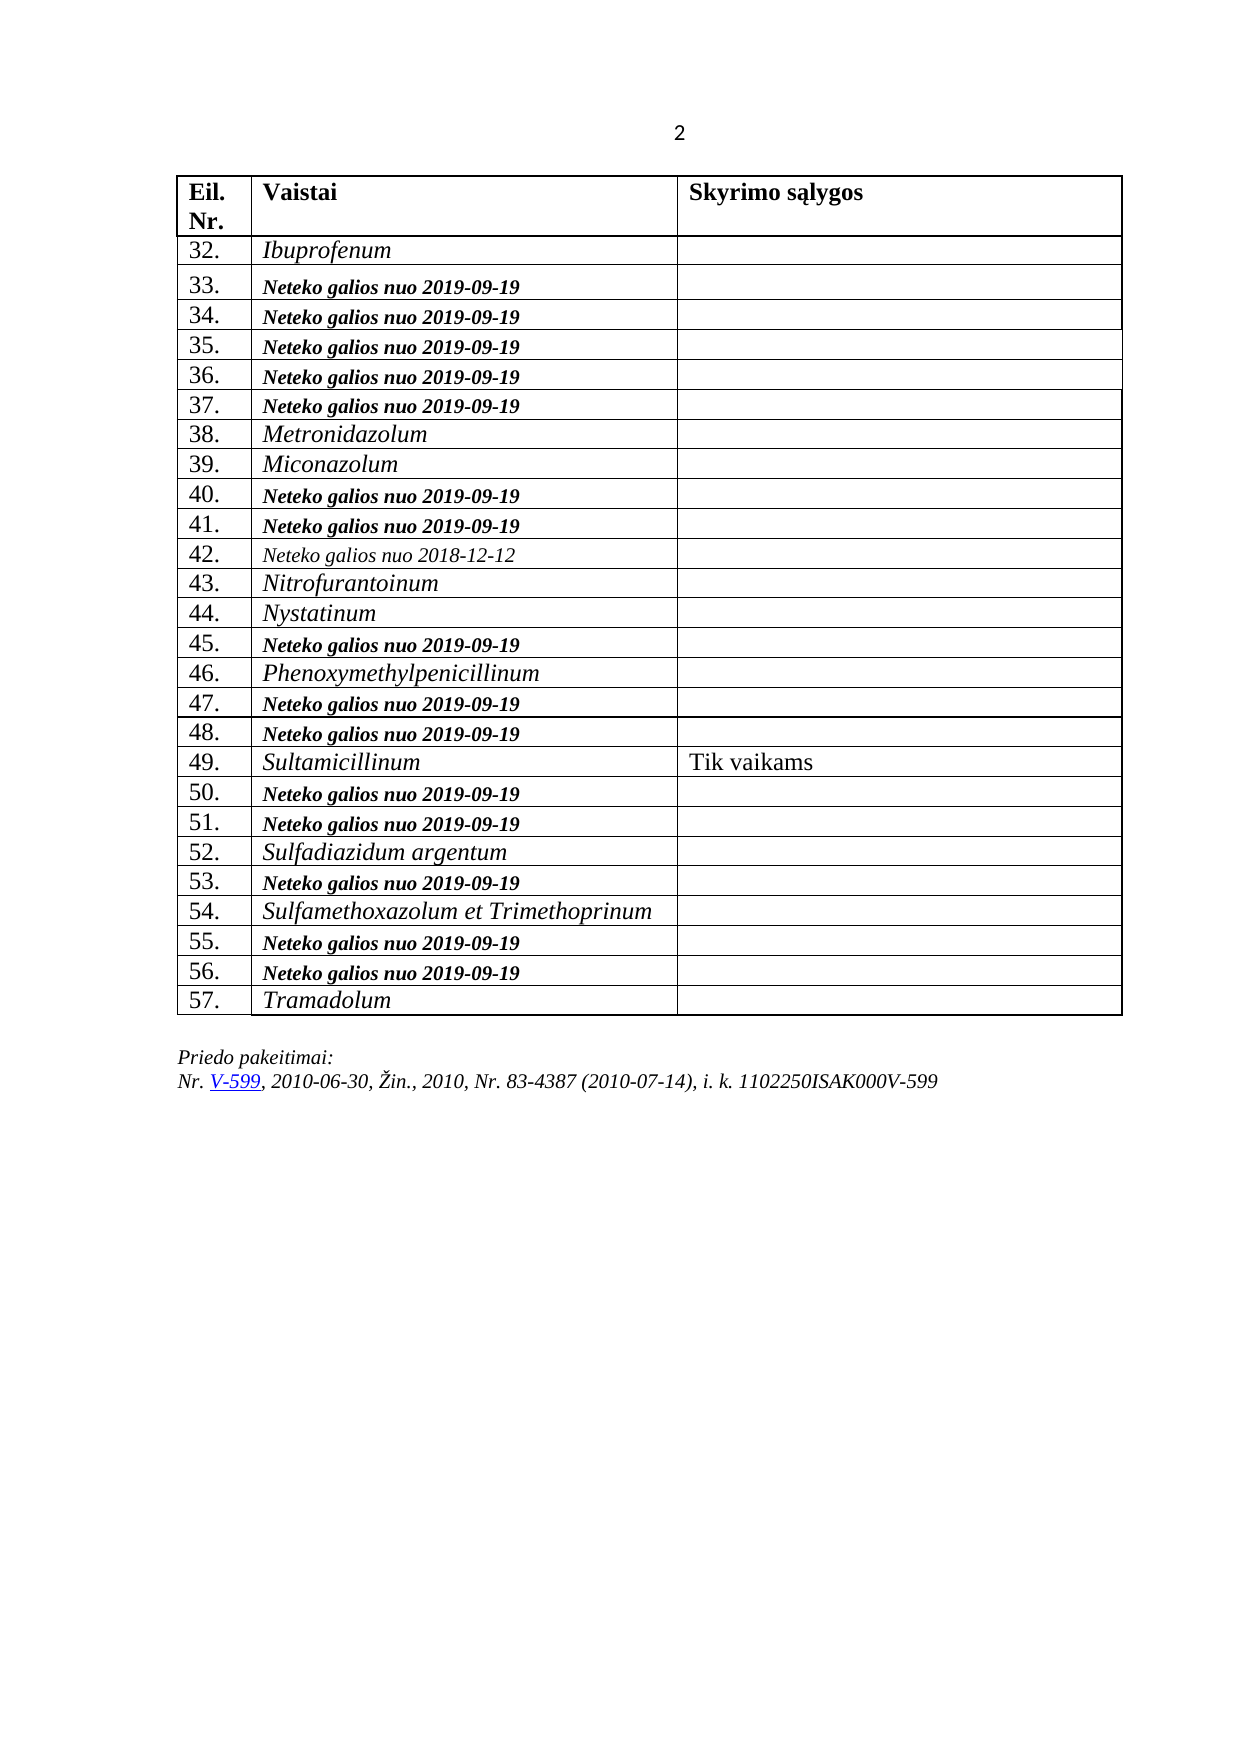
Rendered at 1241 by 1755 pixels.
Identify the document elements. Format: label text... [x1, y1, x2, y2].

table_cell Neteko galios nuo 2019-09-19 [252, 777, 677, 806]
table_cell [678, 598, 1121, 627]
table_cell [678, 237, 1121, 264]
table_cell [678, 837, 1121, 865]
table_cell Neteko galios nuo 2019-09-19 [252, 926, 677, 955]
table_cell [678, 688, 1121, 716]
table_header Skyrimo sąlygos [678, 177, 1121, 234]
table_cell [678, 265, 1121, 299]
table_cell [678, 718, 1121, 746]
table_cell 42. [178, 539, 251, 567]
table_cell Neteko galios nuo 2018-12-12 [252, 539, 677, 567]
table_cell [678, 390, 1121, 418]
table_cell 53. [178, 866, 251, 895]
table_cell 41. [178, 509, 251, 538]
table_cell [678, 986, 1121, 1014]
table_cell 57. [178, 986, 251, 1014]
table_cell 44. [178, 598, 251, 627]
table_cell 52. [178, 837, 251, 865]
table_cell Nitrofurantoinum [252, 569, 677, 597]
table_cell 38. [178, 420, 251, 448]
table_cell [678, 539, 1121, 567]
table_cell 49. [178, 747, 251, 776]
table_cell Tik vaikams [678, 747, 1121, 776]
table_cell Neteko galios nuo 2019-09-19 [252, 956, 677, 984]
table_cell 32. [178, 237, 251, 264]
table_cell Neteko galios nuo 2019-09-19 [252, 330, 677, 359]
table_cell 46. [178, 658, 251, 687]
table_cell Neteko galios nuo 2019-09-19 [252, 866, 677, 895]
table_cell Metronidazolum [252, 420, 677, 448]
table_cell [678, 479, 1121, 508]
text Priedo pakeitimai: [177, 1045, 1181, 1069]
table_cell Nystatinum [252, 598, 677, 627]
table_cell Sulfadiazidum argentum [252, 837, 677, 865]
table_cell 39. [178, 449, 251, 478]
table_cell [678, 420, 1121, 448]
table_cell Neteko galios nuo 2019-09-19 [252, 628, 677, 657]
table_cell 47. [178, 688, 251, 716]
table_cell Neteko galios nuo 2019-09-19 [252, 509, 677, 538]
table_cell 56. [178, 956, 251, 984]
table_cell [678, 658, 1121, 687]
table_cell 35. [178, 330, 251, 359]
table_cell Sulfamethoxazolum et Trimethoprinum [252, 896, 677, 925]
table_header Eil. Nr. [178, 177, 251, 234]
table_cell Miconazolum [252, 449, 677, 478]
table_cell 33. [178, 265, 251, 299]
table_cell [678, 330, 1122, 359]
table_cell Neteko galios nuo 2019-09-19 [252, 265, 677, 299]
table_cell [678, 449, 1121, 478]
table_cell 40. [178, 479, 251, 508]
table_cell Neteko galios nuo 2019-09-19 [252, 390, 677, 418]
table_cell Neteko galios nuo 2019-09-19 [252, 807, 677, 836]
table_cell Neteko galios nuo 2019-09-19 [252, 688, 677, 716]
table_cell [678, 509, 1121, 538]
table_cell Phenoxymethylpenicillinum [252, 658, 677, 687]
table_cell 34. [178, 300, 251, 329]
table_cell Tramadolum [252, 986, 677, 1014]
table_cell [678, 569, 1121, 597]
table_cell 37. [178, 390, 251, 418]
table_cell 51. [178, 807, 251, 836]
table_cell Neteko galios nuo 2019-09-19 [252, 360, 677, 389]
table_cell 55. [178, 926, 251, 955]
table_cell Neteko galios nuo 2019-09-19 [252, 300, 677, 329]
table_cell 45. [178, 628, 251, 657]
table_cell [678, 896, 1121, 925]
table_cell Sultamicillinum [252, 747, 677, 776]
table_header Vaistai [252, 177, 677, 234]
table_cell Neteko galios nuo 2019-09-19 [252, 718, 677, 746]
table_cell Neteko galios nuo 2019-09-19 [252, 479, 677, 508]
text Nr. V-599, 2010-06-30, Žin., 2010, Nr. 83-4387 (2010-07-14), i. k. 1102250ISAK000V-599 [177, 1069, 1181, 1093]
table_cell [678, 777, 1121, 806]
table_cell [678, 360, 1122, 389]
table_cell [678, 926, 1121, 955]
table_cell [678, 956, 1121, 984]
table_cell Ibuprofenum [252, 237, 677, 264]
table_cell 36. [178, 360, 251, 389]
table_cell 54. [178, 896, 251, 925]
table_cell [678, 628, 1121, 657]
table_cell 48. [178, 718, 251, 746]
table_cell 50. [178, 777, 251, 806]
table_cell [678, 866, 1121, 895]
table_cell [678, 300, 1121, 329]
table_cell 43. [178, 569, 251, 597]
table_cell [678, 807, 1121, 836]
